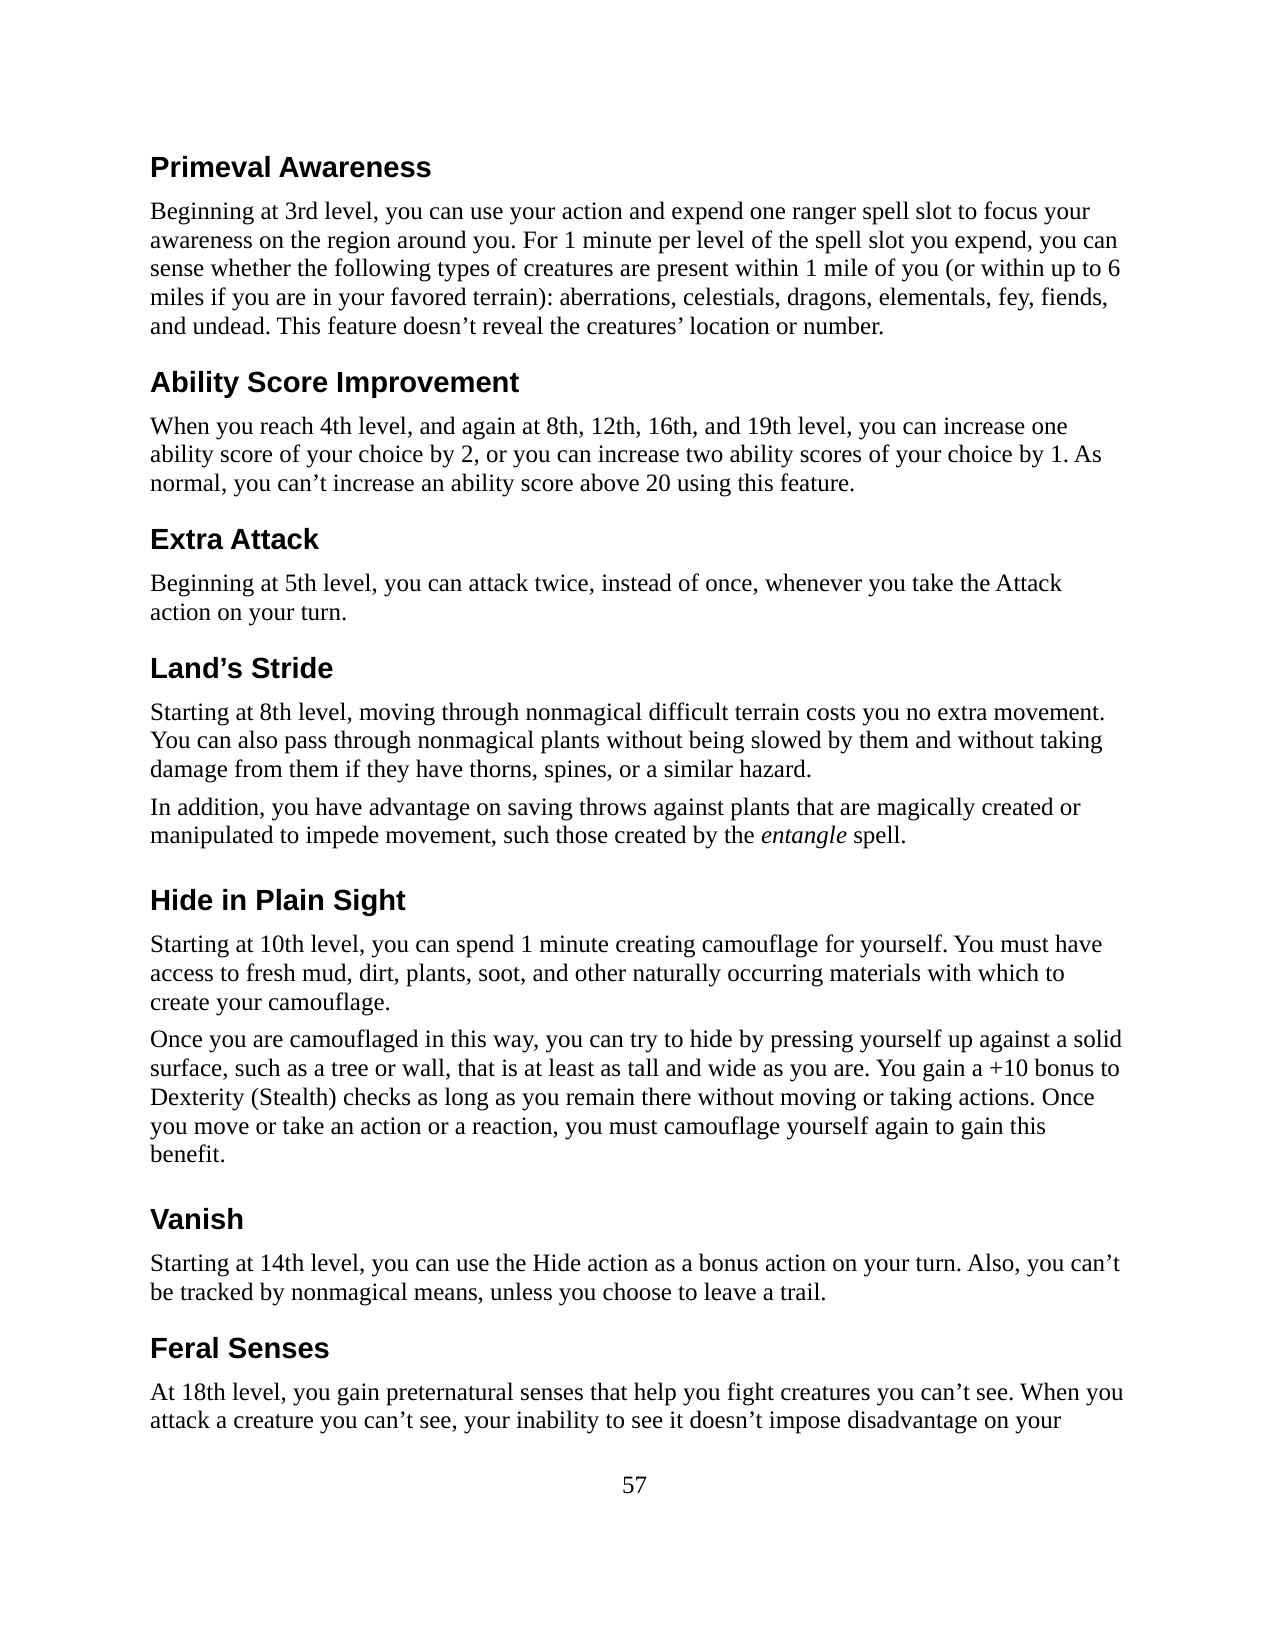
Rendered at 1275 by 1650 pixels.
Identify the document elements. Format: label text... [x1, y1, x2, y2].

text In addition, you have advantage on saving throws against plants that are magically created or manipulated to impede movement, such those created by the entangle spell. [150, 792, 1125, 849]
text Beginning at 5th level, you can attack twice, instead of once, whenever you take the Attack action on your turn. [150, 568, 1125, 626]
text When you reach 4th level, and again at 8th, 12th, 16th, and 19th level, you can increase one ability score of your choice by 2, or you can increase two ability scores of your choice by 1. As normal, you can’t increase an ability score above 20 using this feature. [150, 411, 1125, 497]
subtitle Ability Score Improvement [150, 365, 1125, 398]
text Starting at 14th level, you can use the Hide action as a bonus action on your turn. Also, you can’t be tracked by nonmagical means, unless you choose to leave a trail. [150, 1248, 1125, 1306]
subtitle Feral Senses [150, 1331, 1125, 1364]
subtitle Vanish [150, 1202, 1125, 1236]
subtitle Primeval Awareness [150, 150, 1125, 183]
text Once you are camouflaged in this way, you can try to hide by pressing yourself up against a solid surface, such as a tree or wall, that is at least as tall and wide as you are. You gain a +10 bonus to Dexterity (Stealth) checks as long as you remain there without moving or taking actions. Once you move or take an action or a reaction, you must camouflage yourself again to gain this benefit. [150, 1024, 1125, 1168]
text Starting at 10th level, you can spend 1 minute creating camouflage for yourself. You must have access to fresh mud, dirt, plants, soot, and other naturally occurring materials with which to create your camouflage. [150, 929, 1125, 1016]
subtitle Extra Attack [150, 522, 1125, 556]
text Beginning at 3rd level, you can use your action and expend one ranger spell slot to focus your awareness on the region around you. For 1 minute per level of the spell slot you expend, you can sense whether the following types of creatures are present within 1 mile of you (or within up to 6 miles if you are in your favored terrain): aberrations, celestials, dragons, elementals, fey, fiends, and undead. This feature doesn’t reveal the creatures’ location or number. [150, 196, 1125, 340]
subtitle Land’s Stride [150, 651, 1125, 684]
text Starting at 8th level, moving through nonmagical difficult terrain costs you no extra movement. You can also pass through nonmagical plants without being slowed by them and without taking damage from them if they have thorns, spines, or a similar hazard. [150, 697, 1125, 783]
subtitle Hide in Plain Sight [150, 883, 1125, 917]
text At 18th level, you gain preternatural senses that help you fight creatures you can’t see. When you attack a creature you can’t see, your inability to see it doesn’t impose disadvantage on your [150, 1377, 1125, 1434]
